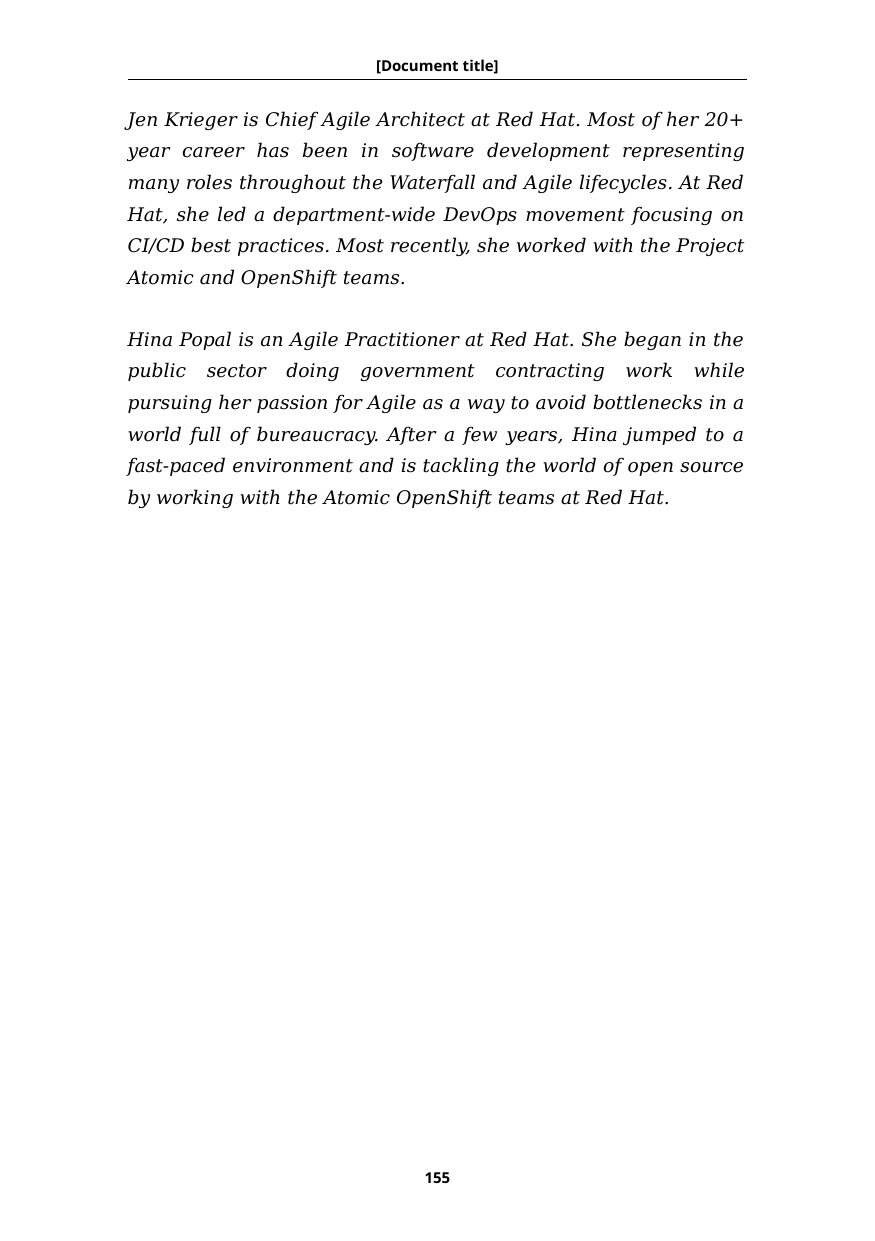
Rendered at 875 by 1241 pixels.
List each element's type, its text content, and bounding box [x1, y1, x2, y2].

text Hina Popal is an Agile Practitioner at Red Hat. She began in the public sector doing government contracting work while pursuing her passion for Agile as a way to avoid bottlenecks in a world full of bureaucracy. After a few years, Hina jumped to a fast-paced environment and is tackling the world of open source by working with the Atomic OpenShift teams at Red Hat. [127, 329, 747, 509]
text Jen Krieger is Chief Agile Architect at Red Hat. Most of her 20+ year career has been in software development representing many roles throughout the Waterfall and Agile lifecycles. At Red Hat, she led a department-wide DevOps movement focusing on CI/CD best practices. Most recently, she worked with the Project Atomic and OpenShift teams. [127, 109, 747, 289]
